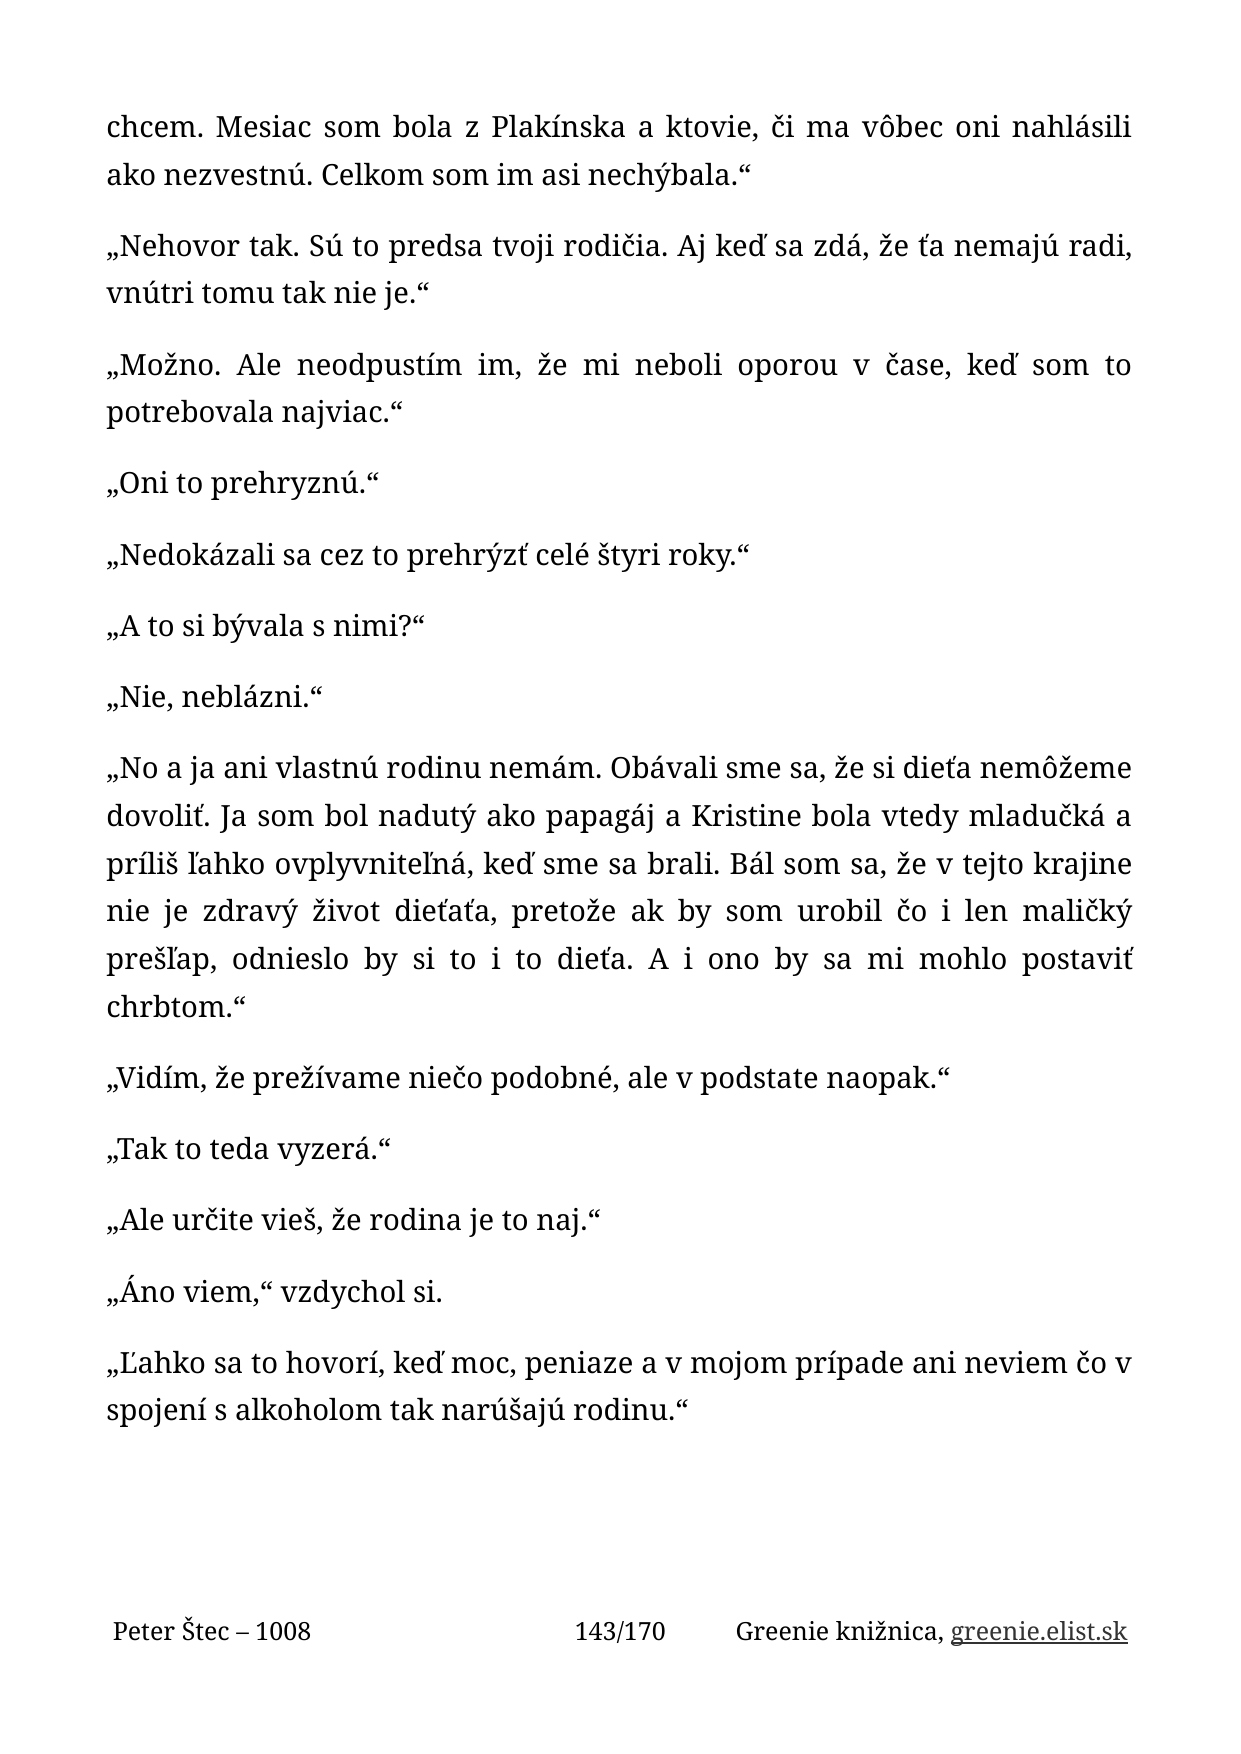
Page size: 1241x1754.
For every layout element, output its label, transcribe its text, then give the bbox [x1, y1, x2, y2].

text chcem. Mesiac som bola z Plakínska a ktovie, či ma vôbec oni nahlásili ako nezvestnú. Celkom som im asi nechýbala.“ [106, 106, 1134, 193]
text „Nie, neblázni.“ [106, 677, 1134, 716]
text „Ľahko sa to hovorí, keď moc, peniaze a v mojom prípade ani neviem čo v spojení s alkoholom tak narúšajú rodinu.“ [106, 1342, 1134, 1429]
text „Tak to teda vyzerá.“ [106, 1128, 1134, 1168]
text „No a ja ani vlastnú rodinu nemám. Obávali sme sa, že si dieťa nemôžeme dovoliť. Ja som bol nadutý ako papagáj a Kristine bola vtedy mladučká a príliš ľahko ovplyvniteľná, keď sme sa brali. Bál som sa, že v tejto krajine nie je zdravý život dieťaťa, pretože ak by som urobil čo i len maličký prešľap, odnieslo by si to i to dieťa. A i ono by sa mi mohlo postaviť chrbtom.“ [106, 748, 1134, 1026]
text „Vidím, že prežívame niečo podobné, ale v podstate naopak.“ [106, 1057, 1134, 1097]
text „Možno. Ale neodpustím im, že mi neboli oporou v čase, keď som to potrebovala najviac.“ [106, 344, 1134, 431]
text „Ale určite vieš, že rodina je to naj.“ [106, 1199, 1134, 1239]
text „Áno viem,“ vzdychol si. [106, 1271, 1134, 1311]
text „Nedokázali sa cez to prehrýzť celé štyri roky.“ [106, 534, 1134, 574]
text „Oni to prehryznú.“ [106, 463, 1134, 502]
text „Nehovor tak. Sú to predsa tvoji rodičia. Aj keď sa zdá, že ťa nemajú radi, vnútri tomu tak nie je.“ [106, 225, 1134, 312]
text „A to si bývala s nimi?“ [106, 605, 1134, 645]
